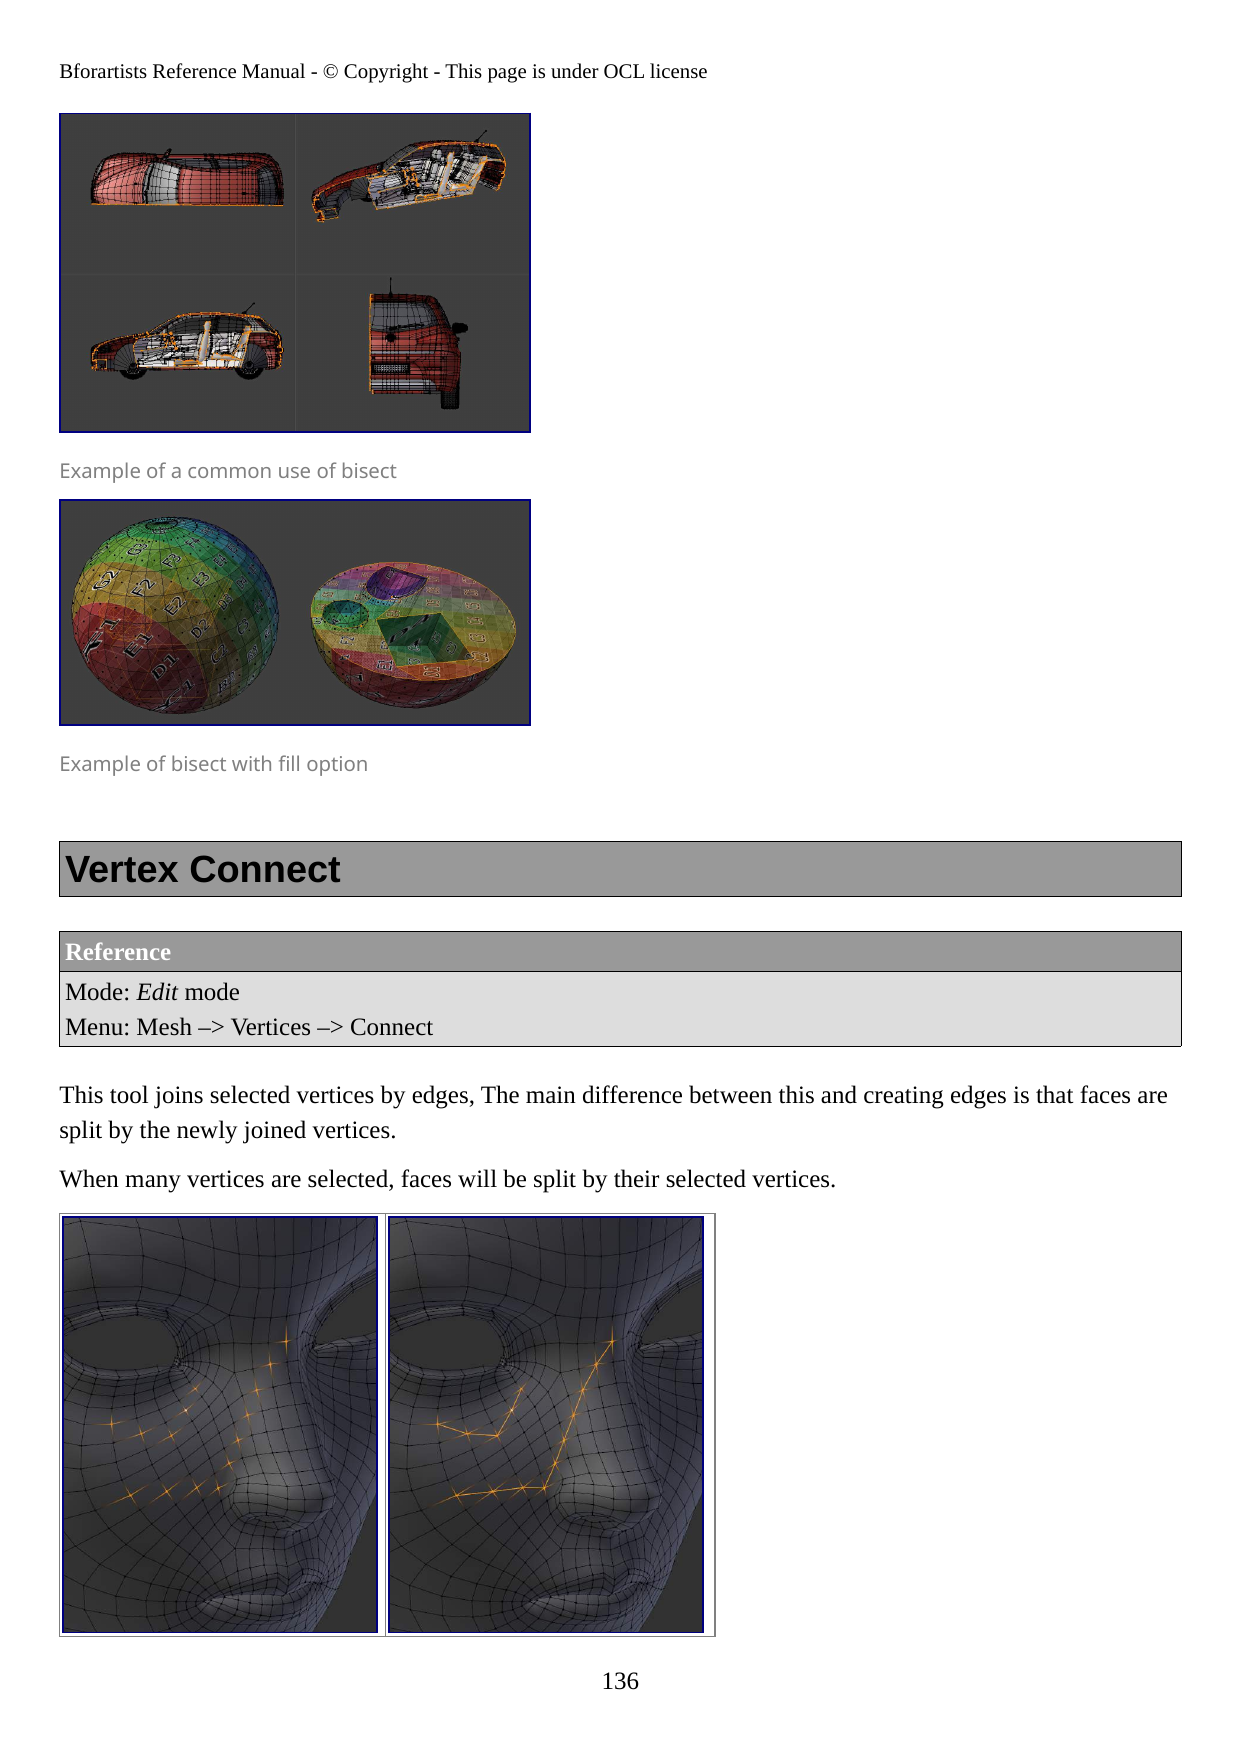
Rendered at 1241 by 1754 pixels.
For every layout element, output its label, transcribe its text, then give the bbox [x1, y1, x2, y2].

table_cell Mode: Edit mode Menu: Mesh –> Vertices –> Connect [60, 972, 1181, 1046]
picture [64, 1218, 376, 1632]
picture [390, 1218, 702, 1632]
table_header Reference [60, 932, 1181, 971]
table_header Vertex Connect [60, 842, 1181, 896]
picture [61, 114, 529, 431]
table_header [60, 1214, 385, 1636]
picture [61, 501, 529, 724]
table_header [386, 1214, 714, 1636]
text Example of bisect with fill option [59, 746, 1181, 778]
text When many vertices are selected, faces will be split by their selected vertices. [59, 1164, 1181, 1193]
text Example of a common use of bisect [59, 453, 1181, 484]
text This tool joins selected vertices by edges, The main difference between this and creating edges is that faces are split by the newly joined vertices. [59, 1080, 1181, 1143]
